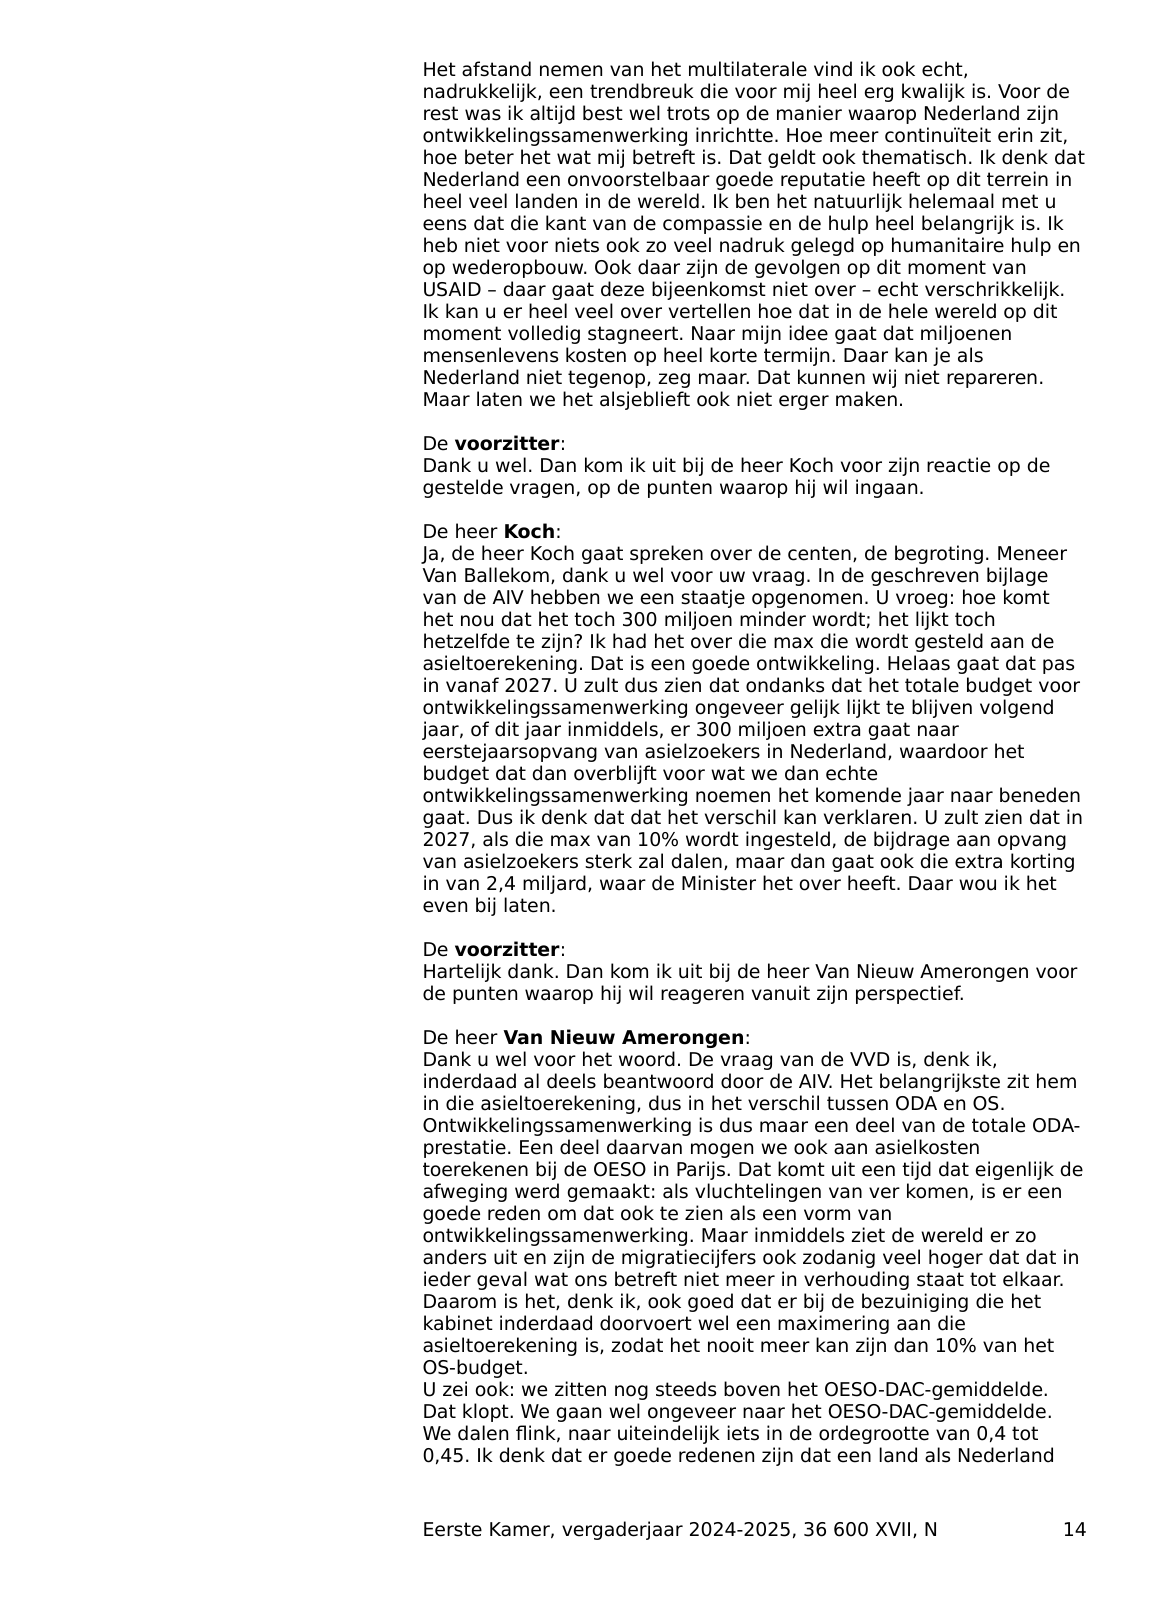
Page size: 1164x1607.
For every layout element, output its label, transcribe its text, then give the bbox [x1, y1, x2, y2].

text De heer Koch: [422, 521, 1087, 543]
text De voorzitter: [422, 433, 1087, 455]
text De heer Van Nieuw Amerongen: [422, 1027, 1087, 1049]
text Dank u wel. Dan kom ik uit bij de heer Koch voor zijn reactie op de gestelde vragen, op de punten waarop hij wil ingaan. [422, 455, 1087, 499]
text De voorzitter: [422, 939, 1087, 961]
text Hartelijk dank. Dan kom ik uit bij de heer Van Nieuw Amerongen voor de punten waarop hij wil reageren vanuit zijn perspectief. [422, 961, 1087, 1005]
text Het afstand nemen van het multilaterale vind ik ook echt, nadrukkelijk, een trendbreuk die voor mij heel erg kwalijk is. Voor de rest was ik altijd best wel trots op de manier waarop Nederland zijn ontwikkelingssamenwerking inrichtte. Hoe meer continuïteit erin zit, hoe beter het wat mij betreft is. Dat geldt ook thematisch. Ik denk dat Nederland een onvoorstelbaar goede reputatie heeft op dit terrein in heel veel landen in de wereld. Ik ben het natuurlijk helemaal met u eens dat die kant van de compassie en de hulp heel belangrijk is. Ik heb niet voor niets ook zo veel nadruk gelegd op humanitaire hulp en op wederopbouw. Ook daar zijn de gevolgen op dit moment van USAID – daar gaat deze bijeenkomst niet over – echt verschrikkelijk. Ik kan u er heel veel over vertellen hoe dat in de hele wereld op dit moment volledig stagneert. Naar mijn idee gaat dat miljoenen mensenlevens kosten op heel korte termijn. Daar kan je als Nederland niet tegenop, zeg maar. Dat kunnen wij niet repareren. Maar laten we het alsjeblieft ook niet erger maken. [422, 59, 1087, 411]
text Dank u wel voor het woord. De vraag van de VVD is, denk ik, inderdaad al deels beantwoord door de AIV. Het belangrijkste zit hem in die asieltoerekening, dus in het verschil tussen ODA en OS. Ontwikkelingssamenwerking is dus maar een deel van de totale ODA-prestatie. Een deel daarvan mogen we ook aan asielkosten toerekenen bij de OESO in Parijs. Dat komt uit een tijd dat eigenlijk de afweging werd gemaakt: als vluchtelingen van ver komen, is er een goede reden om dat ook te zien als een vorm van ontwikkelingssamenwerking. Maar inmiddels ziet de wereld er zo anders uit en zijn de migratiecijfers ook zodanig veel hoger dat dat in ieder geval wat ons betreft niet meer in verhouding staat tot elkaar. Daarom is het, denk ik, ook goed dat er bij de bezuiniging die het kabinet inderdaad doorvoert wel een maximering aan die asieltoerekening is, zodat het nooit meer kan zijn dan 10% van het OS-budget. [422, 1049, 1087, 1379]
text U zei ook: we zitten nog steeds boven het OESO-DAC-gemiddelde. Dat klopt. We gaan wel ongeveer naar het OESO-DAC-gemiddelde. We dalen flink, naar uiteindelijk iets in de ordegrootte van 0,4 tot 0,45. Ik denk dat er goede redenen zijn dat een land als Nederland [422, 1379, 1087, 1467]
text Ja, de heer Koch gaat spreken over de centen, de begroting. Meneer Van Ballekom, dank u wel voor uw vraag. In de geschreven bijlage van de AIV hebben we een staatje opgenomen. U vroeg: hoe komt het nou dat het toch 300 miljoen minder wordt; het lijkt toch hetzelfde te zijn? Ik had het over die max die wordt gesteld aan de asieltoerekening. Dat is een goede ontwikkeling. Helaas gaat dat pas in vanaf 2027. U zult dus zien dat ondanks dat het totale budget voor ontwikkelingssamenwerking ongeveer gelijk lijkt te blijven volgend jaar, of dit jaar inmiddels, er 300 miljoen extra gaat naar eerstejaarsopvang van asielzoekers in Nederland, waardoor het budget dat dan overblijft voor wat we dan echte ontwikkelingssamenwerking noemen het komende jaar naar beneden gaat. Dus ik denk dat dat het verschil kan verklaren. U zult zien dat in 2027, als die max van 10% wordt ingesteld, de bijdrage aan opvang van asielzoekers sterk zal dalen, maar dan gaat ook die extra korting in van 2,4 miljard, waar de Minister het over heeft. Daar wou ik het even bij laten. [422, 543, 1087, 917]
